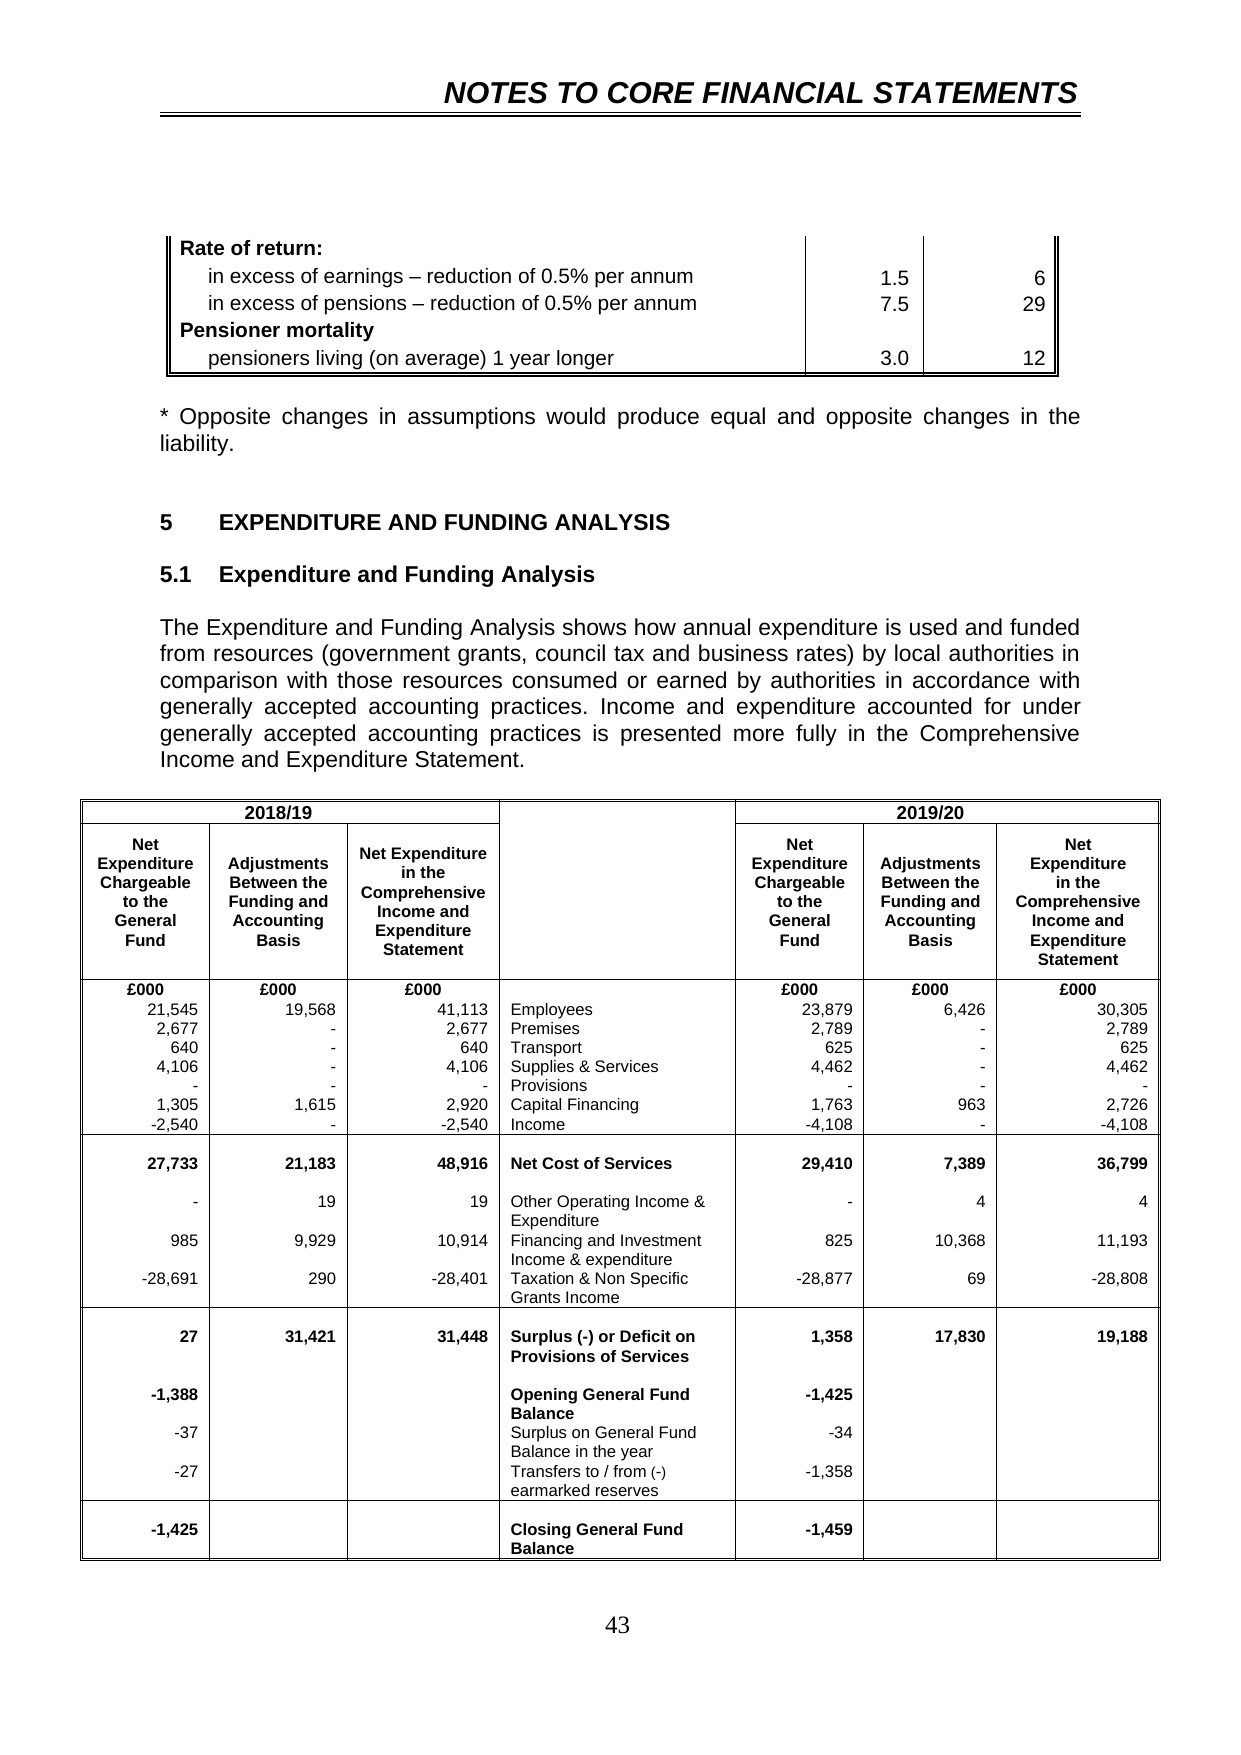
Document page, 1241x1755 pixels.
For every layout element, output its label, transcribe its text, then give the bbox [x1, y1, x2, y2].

text The Expenditure and Funding Analysis shows how annual expenditure is used and funded from resources (government grants, council tax and business rates) by local authorities in comparison with those resources consumed or earned by authorities in accordance with generally accepted accounting practices. Income and expenditure accounted for under generally accepted accounting practices is presented more fully in the Comprehensive Income and Expenditure Statement. [159, 614, 1081, 772]
table_cell [348, 1461, 499, 1500]
table_cell -1,388 [83, 1385, 209, 1423]
table_cell 625 [736, 1038, 863, 1057]
table_cell 4 10,368 [864, 1192, 996, 1269]
table_cell [348, 1501, 499, 1558]
table_cell 31,421 [210, 1308, 347, 1366]
table_cell Premises [500, 1019, 735, 1038]
table_cell [210, 1423, 347, 1461]
table_cell 2,789 [736, 1019, 863, 1038]
table_cell in excess of earnings – reduction of 0.5% per annum [197, 264, 805, 291]
table_cell Adjustments Between the Funding and Accounting Basis [864, 824, 996, 979]
table_cell -28,691 [83, 1269, 209, 1307]
table_cell 2,677 [83, 1019, 209, 1038]
table_cell 19,568 [210, 999, 347, 1018]
table_cell 4,462 [736, 1057, 863, 1076]
table_cell [500, 980, 735, 999]
table_cell Supplies & Services [500, 1057, 735, 1076]
text 5.1 Expenditure and Funding Analysis [159, 561, 1081, 588]
table_cell - [736, 1076, 863, 1095]
table_cell Rate of return: [171, 236, 805, 264]
table_cell 1,615 [210, 1095, 347, 1114]
table_cell -28,401 [348, 1269, 499, 1307]
table_cell - [864, 1114, 996, 1133]
table_cell - 985 [83, 1192, 209, 1269]
table_header [997, 802, 1158, 823]
table_cell [500, 1366, 735, 1385]
table_cell - [210, 1019, 347, 1038]
table_cell Pensioner mortality [171, 318, 805, 344]
table_cell Net Expenditure in the Comprehensive Income and Expenditure Statement [997, 824, 1158, 979]
table_cell [924, 318, 1054, 344]
table_cell 1,763 [736, 1095, 863, 1114]
table_cell [210, 1173, 347, 1192]
table_cell 31,448 [348, 1308, 499, 1366]
table_cell pensioners living (on average) 1 year longer [197, 344, 805, 372]
table_cell [864, 1423, 996, 1461]
table_cell 19 9,929 [210, 1192, 347, 1269]
table_cell - [864, 1076, 996, 1095]
table_cell [806, 236, 923, 264]
table_cell 1,358 [736, 1308, 863, 1366]
table_cell Capital Financing [500, 1095, 735, 1114]
table_cell [806, 318, 923, 344]
table_cell [997, 1385, 1158, 1423]
table_cell £000 [83, 980, 209, 999]
table_cell Transfers to / from (-) earmarked reserves [500, 1461, 735, 1500]
table_cell £000 [864, 980, 996, 999]
table_cell 29 [924, 291, 1054, 317]
table_cell Income [500, 1114, 735, 1133]
table_header [736, 802, 864, 823]
table_cell 963 [864, 1095, 996, 1114]
table_cell - [348, 1076, 499, 1095]
table_cell [83, 1173, 209, 1192]
table_cell Provisions [500, 1076, 735, 1095]
table_cell -37 [83, 1423, 209, 1461]
table_cell - [210, 1114, 347, 1133]
table_cell -1,425 [83, 1501, 209, 1558]
table_cell £000 [210, 980, 347, 999]
table_cell 17,830 [864, 1308, 996, 1366]
table_cell - [210, 1076, 347, 1095]
table_cell Net Expenditure Chargeable to the General Fund [83, 824, 209, 979]
table_cell 36,799 [997, 1135, 1158, 1173]
table_cell -27 [83, 1461, 209, 1500]
table_cell Other Operating Income & Expenditure Financing and Investment Income & expenditure [500, 1192, 735, 1269]
table_cell Surplus on General Fund Balance in the year [500, 1423, 735, 1461]
table_cell - [83, 1076, 209, 1095]
table_cell [736, 1366, 863, 1385]
table_cell -34 [736, 1423, 863, 1461]
table_cell [171, 344, 197, 372]
table_cell 41,113 [348, 999, 499, 1018]
table_cell 27,733 [83, 1135, 209, 1173]
table_cell Transport [500, 1038, 735, 1057]
table_cell 19,188 [997, 1308, 1158, 1366]
table_cell 4 11,193 [997, 1192, 1158, 1269]
table_cell 21,545 [83, 999, 209, 1018]
table_cell -28,877 [736, 1269, 863, 1307]
table_header 2019/20 [864, 802, 997, 823]
table_cell [210, 1501, 347, 1558]
table_cell [997, 1423, 1158, 1461]
table_cell 4,106 [348, 1057, 499, 1076]
table_cell Closing General Fund Balance [500, 1501, 735, 1558]
table_cell 625 [997, 1038, 1158, 1057]
table_cell [171, 264, 197, 291]
table_cell [997, 1501, 1158, 1558]
table_cell 48,916 [348, 1135, 499, 1173]
table_cell 7.5 [806, 291, 923, 317]
table_cell [997, 1366, 1158, 1385]
table_cell -4,108 [997, 1114, 1158, 1133]
table_cell 6,426 [864, 999, 996, 1018]
table_cell [924, 236, 1054, 264]
table_cell -4,108 [736, 1114, 863, 1133]
table_cell [864, 1461, 996, 1500]
table_cell 640 [348, 1038, 499, 1057]
table_cell [500, 1173, 735, 1192]
table_cell 2,789 [997, 1019, 1158, 1038]
table_header [500, 802, 735, 823]
table_cell Adjustments Between the Funding and Accounting Basis [210, 824, 347, 979]
table_cell [210, 1366, 347, 1385]
table_cell -28,808 [997, 1269, 1158, 1307]
table_cell 27 [83, 1308, 209, 1366]
table_cell 4,106 [83, 1057, 209, 1076]
table_cell 3.0 [806, 344, 923, 372]
text 5 EXPENDITURE AND FUNDING ANALYSIS [159, 509, 1081, 535]
table_cell £000 [348, 980, 499, 999]
table_cell [500, 823, 735, 979]
table_cell [348, 1173, 499, 1192]
table_cell Net Expenditure in the Comprehensive Income and Expenditure Statement [348, 824, 499, 979]
table_cell Net Cost of Services [500, 1135, 735, 1173]
text * Opposite changes in assumptions would produce equal and opposite changes in the liability. [159, 403, 1081, 456]
table_cell - [997, 1076, 1158, 1095]
table_cell -1,358 [736, 1461, 863, 1500]
table_cell [864, 1366, 996, 1385]
table_cell [864, 1385, 996, 1423]
table_cell -2,540 [348, 1114, 499, 1133]
table_cell -1,459 [736, 1501, 863, 1558]
table_cell Surplus (-) or Deficit on Provisions of Services [500, 1308, 735, 1366]
table_header [83, 802, 209, 823]
table_cell - [210, 1057, 347, 1076]
table_cell Taxation & Non Specific Grants Income [500, 1269, 735, 1307]
table_cell [83, 1366, 209, 1385]
table_cell -1,425 [736, 1385, 863, 1423]
table_cell £000 [736, 980, 863, 999]
table_cell [997, 1173, 1158, 1192]
table_cell [736, 1173, 863, 1192]
table_cell -2,540 [83, 1114, 209, 1133]
table_cell [210, 1385, 347, 1423]
table_cell 7,389 [864, 1135, 996, 1173]
table_cell [864, 1173, 996, 1192]
table_cell 290 [210, 1269, 347, 1307]
table_cell - [210, 1038, 347, 1057]
table_cell [864, 1501, 996, 1558]
table_cell - 825 [736, 1192, 863, 1269]
table_cell 23,879 [736, 999, 863, 1018]
table_cell 2,920 [348, 1095, 499, 1114]
table_cell - [864, 1019, 996, 1038]
table_cell 6 [924, 264, 1054, 291]
table_cell - [864, 1057, 996, 1076]
table_cell £000 [997, 980, 1158, 999]
table_cell 1.5 [806, 264, 923, 291]
table_cell Employees [500, 999, 735, 1018]
table_cell Opening General Fund Balance [500, 1385, 735, 1423]
table_cell 640 [83, 1038, 209, 1057]
table_cell [210, 1461, 347, 1500]
table_header [347, 802, 499, 823]
table_header 2018/19 [209, 802, 347, 823]
table_cell 2,726 [997, 1095, 1158, 1114]
table_cell 21,183 [210, 1135, 347, 1173]
table_cell 1,305 [83, 1095, 209, 1114]
table_cell - [864, 1038, 996, 1057]
table_cell [171, 291, 197, 317]
table_cell 69 [864, 1269, 996, 1307]
table_cell 2,677 [348, 1019, 499, 1038]
table_cell [997, 1461, 1158, 1500]
table_cell 4,462 [997, 1057, 1158, 1076]
table_cell 30,305 [997, 999, 1158, 1018]
table_cell [348, 1385, 499, 1423]
table_cell 12 [924, 344, 1054, 372]
table_cell 29,410 [736, 1135, 863, 1173]
table_cell [348, 1366, 499, 1385]
table_cell 19 10,914 [348, 1192, 499, 1269]
table_cell in excess of pensions – reduction of 0.5% per annum [197, 291, 805, 317]
table_cell [348, 1423, 499, 1461]
table_cell Net Expenditure Chargeable to the General Fund [736, 824, 863, 979]
